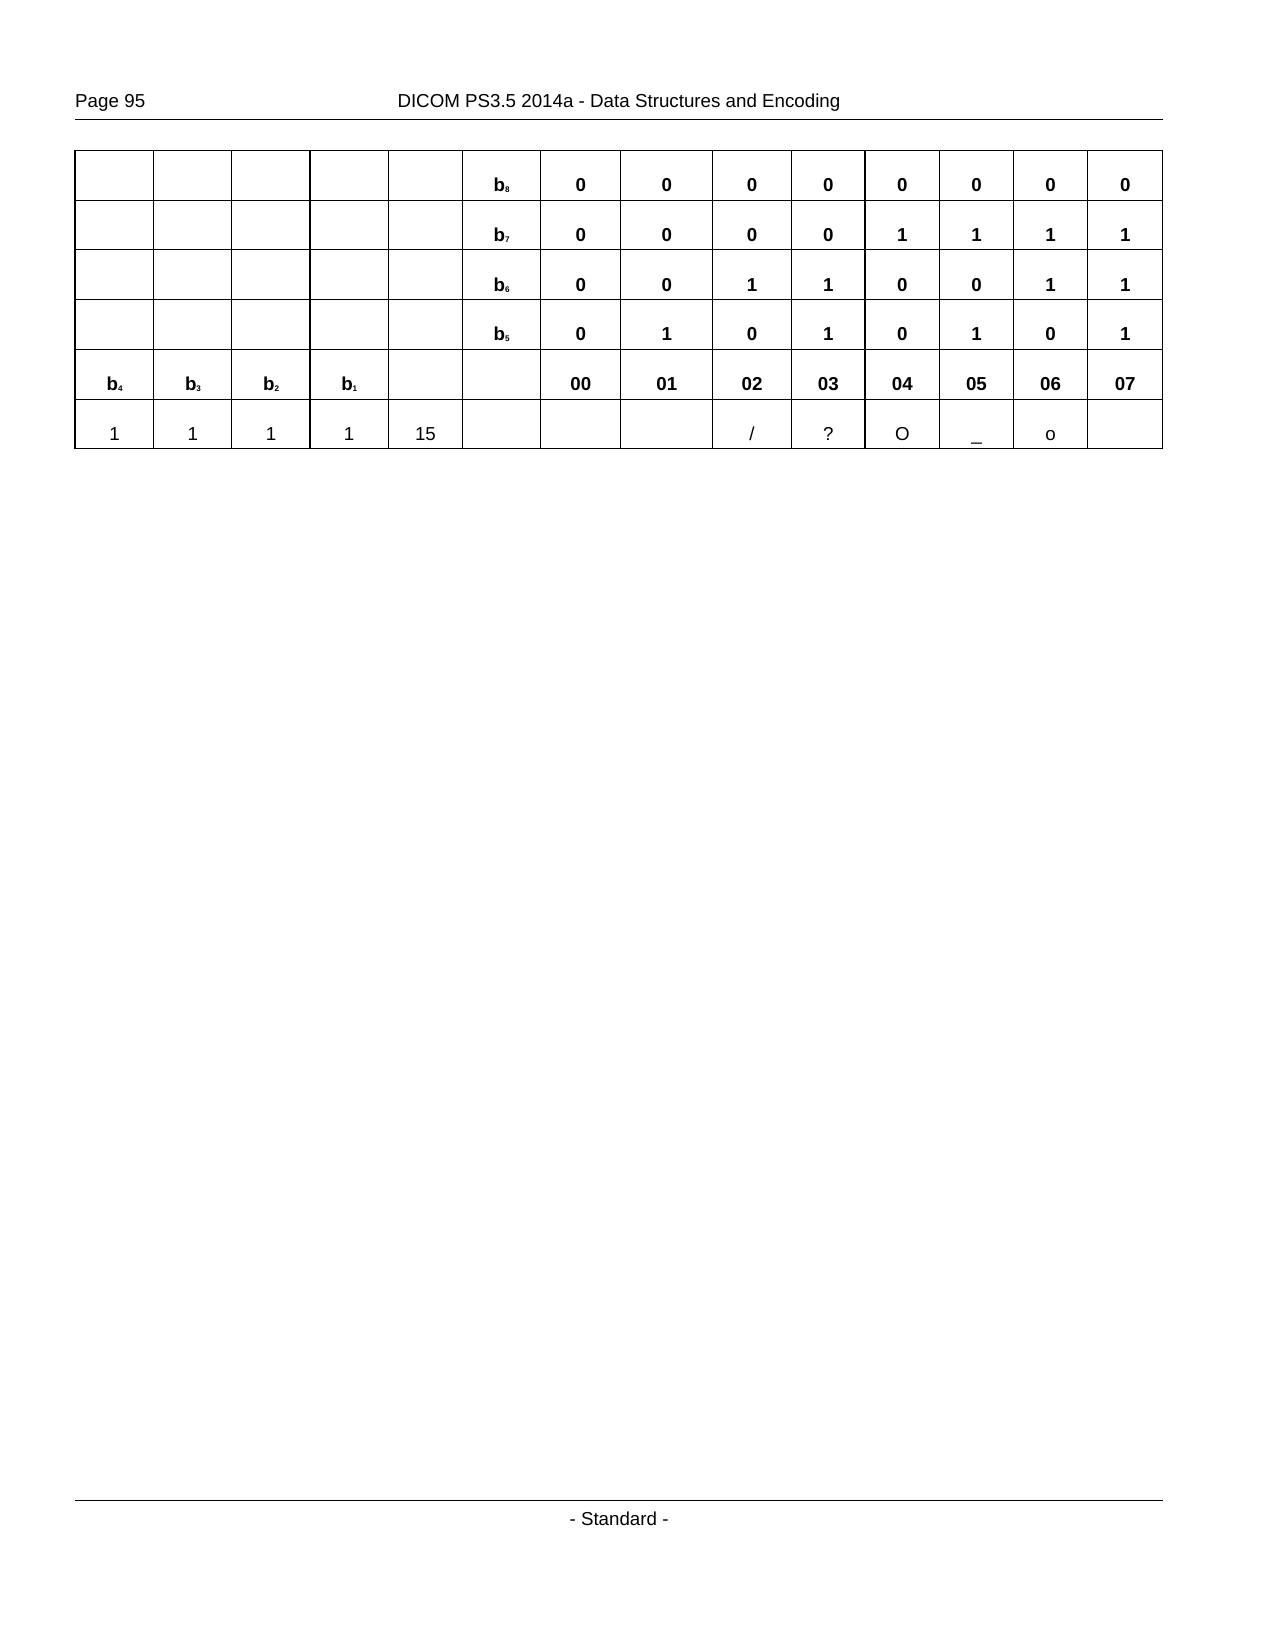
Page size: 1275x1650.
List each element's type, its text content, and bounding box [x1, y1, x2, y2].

table_cell [389, 201, 462, 249]
table_cell 1 [940, 300, 1013, 349]
table_header 0 [1088, 151, 1162, 200]
table_cell [621, 400, 712, 448]
table_header [311, 151, 388, 200]
table_cell 1 [940, 201, 1013, 249]
table_cell b2 [232, 350, 309, 398]
table_cell b7 [463, 201, 540, 249]
table_cell [154, 250, 231, 299]
table_cell b5 [463, 300, 540, 349]
table_header 0 [621, 151, 712, 200]
table_cell 1 [621, 300, 712, 349]
table_cell 0 [541, 300, 620, 349]
table_cell 0 [621, 201, 712, 249]
table_header 0 [940, 151, 1013, 200]
table_cell [154, 201, 231, 249]
table_cell 1 [311, 400, 388, 448]
table_cell 0 [541, 201, 620, 249]
table_cell 1 [866, 201, 939, 249]
table_cell 1 [1088, 300, 1162, 349]
table_cell 00 [541, 350, 620, 398]
table_cell 1 [792, 300, 864, 349]
table_cell 04 [866, 350, 939, 398]
table_cell [76, 300, 153, 349]
table_cell [311, 201, 388, 249]
table_cell 15 [389, 400, 462, 448]
table_cell 0 [866, 300, 939, 349]
table_header 0 [792, 151, 864, 200]
table_header [154, 151, 231, 200]
table_header 0 [541, 151, 620, 200]
table_cell 1 [154, 400, 231, 448]
table_cell [389, 350, 462, 398]
table_cell 02 [713, 350, 791, 398]
table_cell [541, 400, 620, 448]
table_cell 0 [713, 201, 791, 249]
table_cell 0 [940, 250, 1013, 299]
table_cell 0 [866, 250, 939, 299]
table_cell _ [940, 400, 1013, 448]
table_header [232, 151, 309, 200]
table_cell / [713, 400, 791, 448]
table_cell [76, 201, 153, 249]
table_cell 01 [621, 350, 712, 398]
table_cell 1 [792, 250, 864, 299]
table_cell [463, 400, 540, 448]
table_cell [232, 300, 309, 349]
table_cell 05 [940, 350, 1013, 398]
table_cell 07 [1088, 350, 1162, 398]
table_cell O [866, 400, 939, 448]
table_cell [311, 250, 388, 299]
table_cell b6 [463, 250, 540, 299]
table_cell 1 [1088, 201, 1162, 249]
table_cell 1 [1088, 250, 1162, 299]
table_cell b1 [311, 350, 388, 398]
table_cell ? [792, 400, 864, 448]
table_cell 1 [76, 400, 153, 448]
table_cell b4 [76, 350, 153, 398]
table_cell [1088, 400, 1162, 448]
table_header 0 [1014, 151, 1087, 200]
table_cell 03 [792, 350, 864, 398]
table_header b8 [463, 151, 540, 200]
table_header 0 [713, 151, 791, 200]
table_cell [232, 201, 309, 249]
table_cell b3 [154, 350, 231, 398]
table_cell 0 [541, 250, 620, 299]
table_cell [76, 250, 153, 299]
table_cell o [1014, 400, 1087, 448]
table_cell [389, 300, 462, 349]
table_header 0 [866, 151, 939, 200]
table_cell [463, 350, 540, 398]
table_cell 1 [1014, 250, 1087, 299]
table_cell [154, 300, 231, 349]
table_cell 06 [1014, 350, 1087, 398]
table_cell 0 [621, 250, 712, 299]
table_header [76, 151, 153, 200]
table_cell [232, 250, 309, 299]
table_cell 0 [713, 300, 791, 349]
table_cell 1 [1014, 201, 1087, 249]
table_cell [389, 250, 462, 299]
table_cell 0 [1014, 300, 1087, 349]
table_cell 0 [792, 201, 864, 249]
table_cell 1 [232, 400, 309, 448]
table_header [389, 151, 462, 200]
table_cell 1 [713, 250, 791, 299]
table_cell [311, 300, 388, 349]
